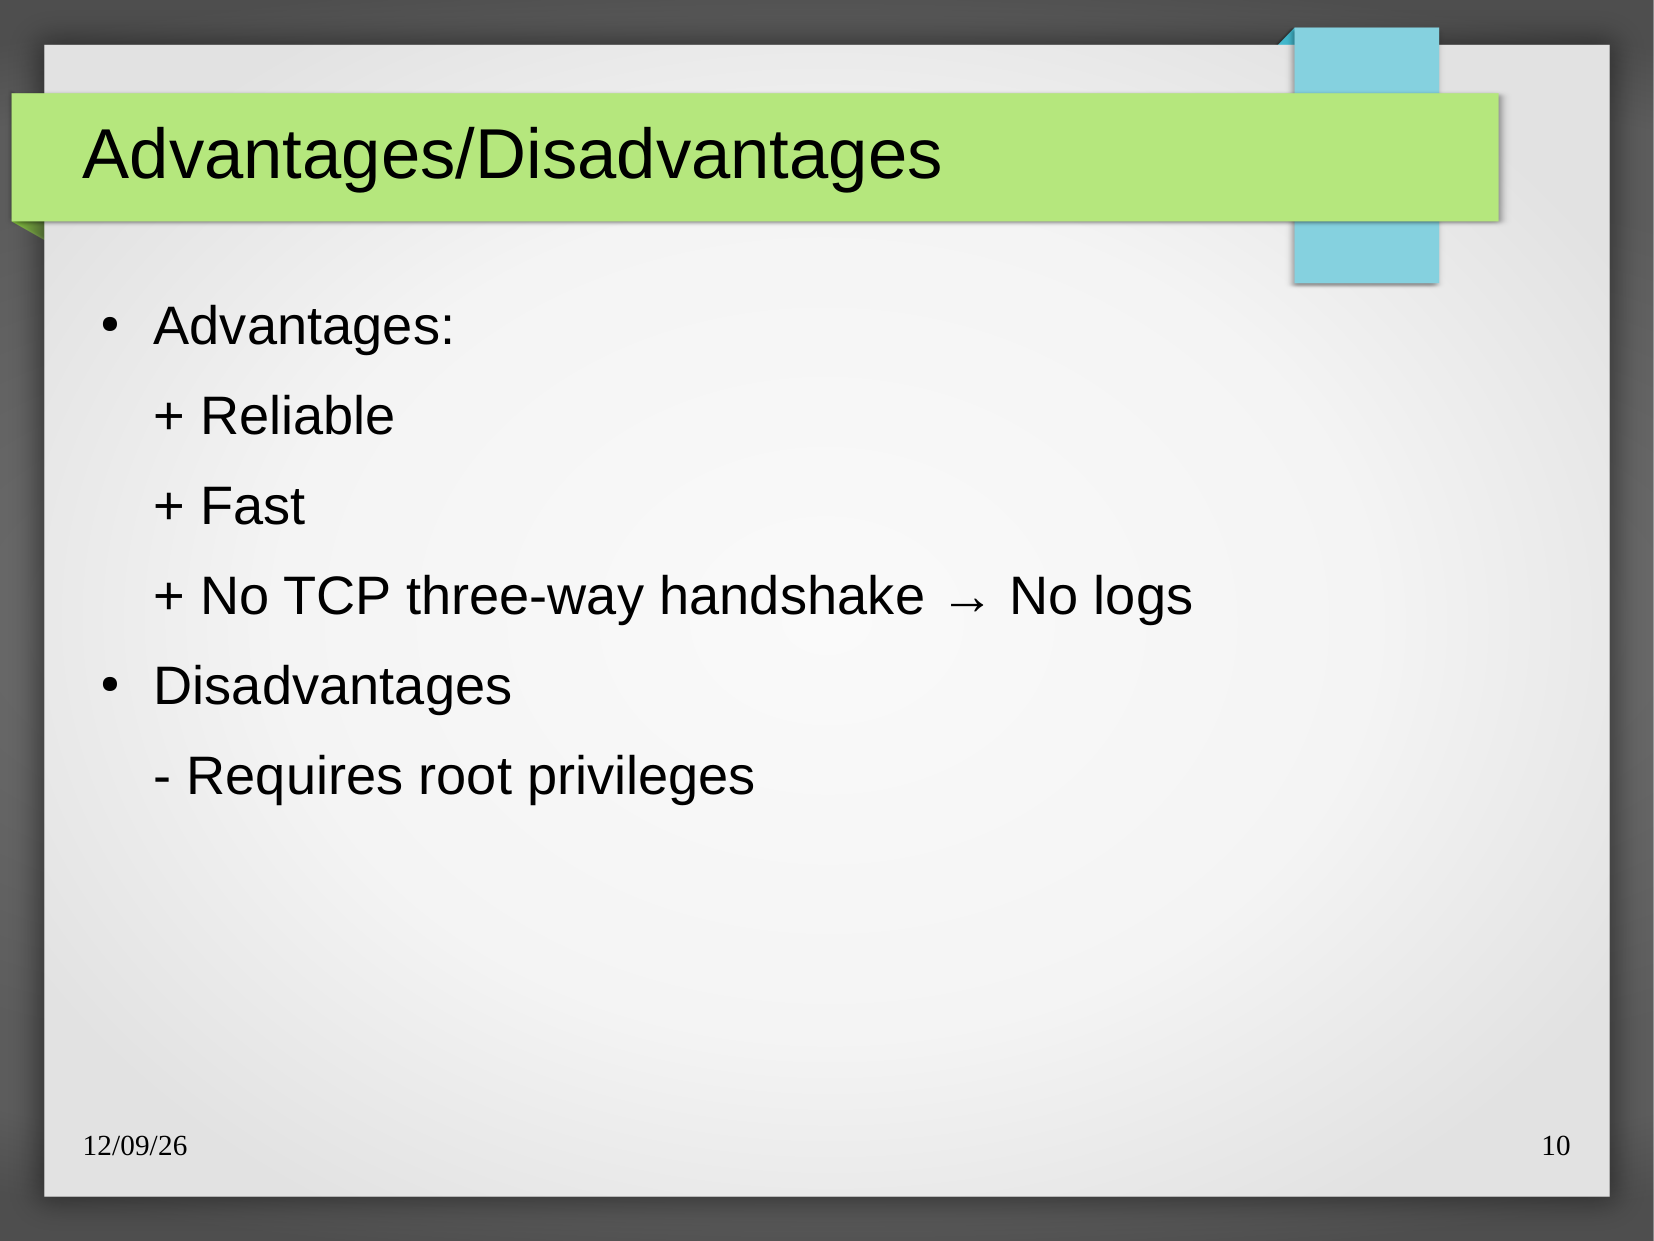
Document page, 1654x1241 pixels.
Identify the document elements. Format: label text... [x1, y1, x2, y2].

title Advantages/Disadvantages [82, 94, 1264, 213]
list Advantages: + Reliable + Fast + No TCP three-way handshake → No logs Disadvantages - Requires root privileges [82, 295, 1571, 1015]
picture [0, 0, 1654, 1241]
